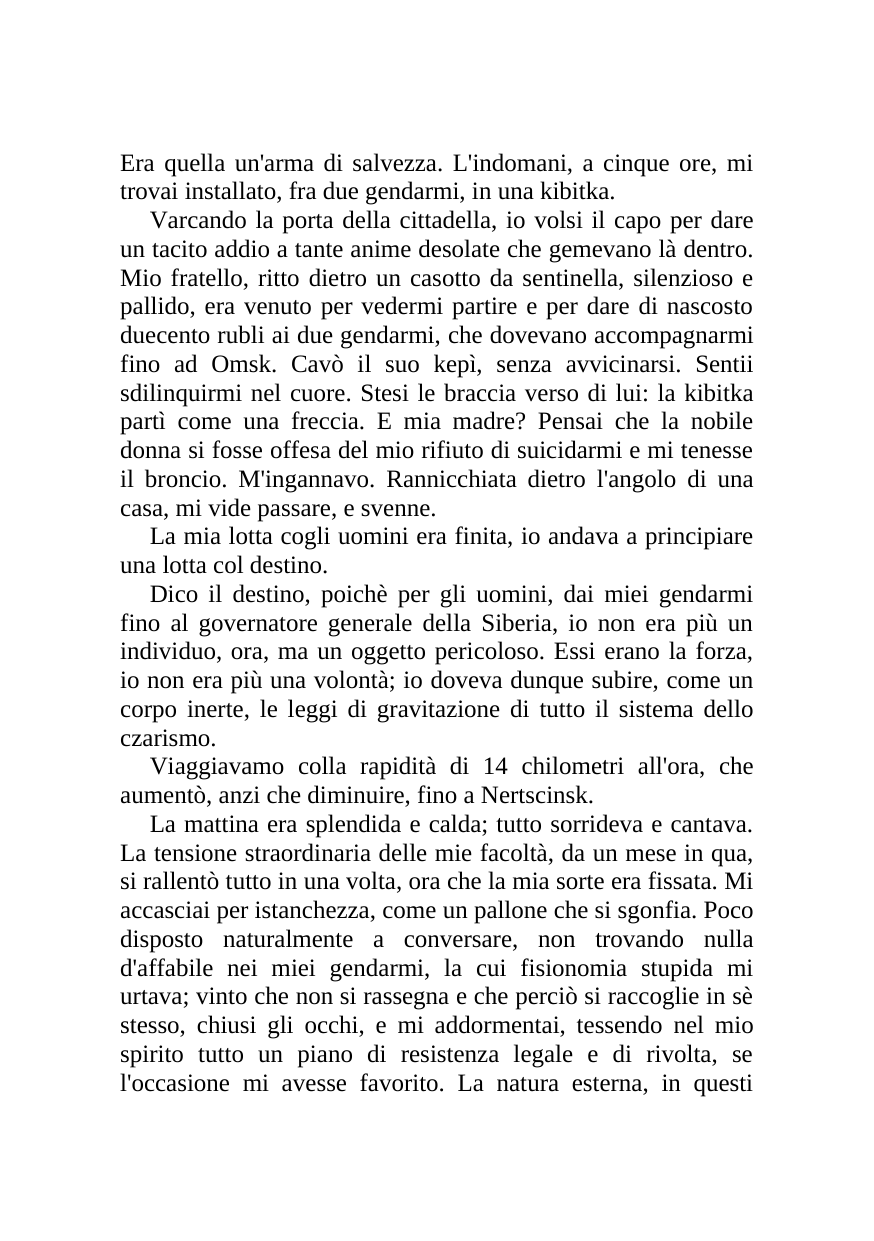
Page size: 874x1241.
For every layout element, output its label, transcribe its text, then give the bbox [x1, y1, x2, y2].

text Viaggiavamo colla rapidità di 14 chilometri all'ora, che aumentò, anzi che diminuire, fino a Nertscinsk. [120, 751, 754, 809]
text La mattina era splendida e calda; tutto sorrideva e cantava. La tensione straordinaria delle mie facoltà, da un mese in qua, si rallentò tutto in una volta, ora che la mia sorte era fissata. Mi accasciai per istanchezza, come un pallone che si sgonfia. Poco disposto naturalmente a conversare, non trovando nulla d'affabile nei miei gendarmi, la cui fisionomia stupida mi urtava; vinto che non si rassegna e che perciò si raccoglie in sè stesso, chiusi gli occhi, e mi addormentai, tessendo nel mio spirito tutto un piano di resistenza legale e di rivolta, se l'occasione mi avesse favorito. La natura esterna, in questi [120, 809, 754, 1096]
text Varcando la porta della cittadella, io volsi il capo per dare un tacito addio a tante anime desolate che gemevano là dentro. Mio fratello, ritto dietro un casotto da sentinella, silenzioso e pallido, era venuto per vedermi partire e per dare di nascosto duecento rubli ai due gendarmi, che dovevano accompagnarmi fino ad Omsk. Cavò il suo kepì, senza avvicinarsi. Sentii sdilinquirmi nel cuore. Stesi le braccia verso di lui: la kibitka partì come una freccia. E mia madre? Pensai che la nobile donna si fosse offesa del mio rifiuto di suicidarmi e mi tenesse il broncio. M'ingannavo. Rannicchiata dietro l'angolo di una casa, mi vide passare, e svenne. [120, 205, 754, 521]
text Era quella un'arma di salvezza. L'indomani, a cinque ore, mi trovai installato, fra due gendarmi, in una kibitka. [120, 148, 754, 205]
text Dico il destino, poichè per gli uomini, dai miei gendarmi fino al governatore generale della Siberia, io non era più un individuo, ora, ma un oggetto pericoloso. Essi erano la forza, io non era più una volontà; io doveva dunque subire, come un corpo inerte, le leggi di gravitazione di tutto il sistema dello czarismo. [120, 579, 754, 751]
text La mia lotta cogli uomini era finita, io andava a principiare una lotta col destino. [120, 521, 754, 579]
